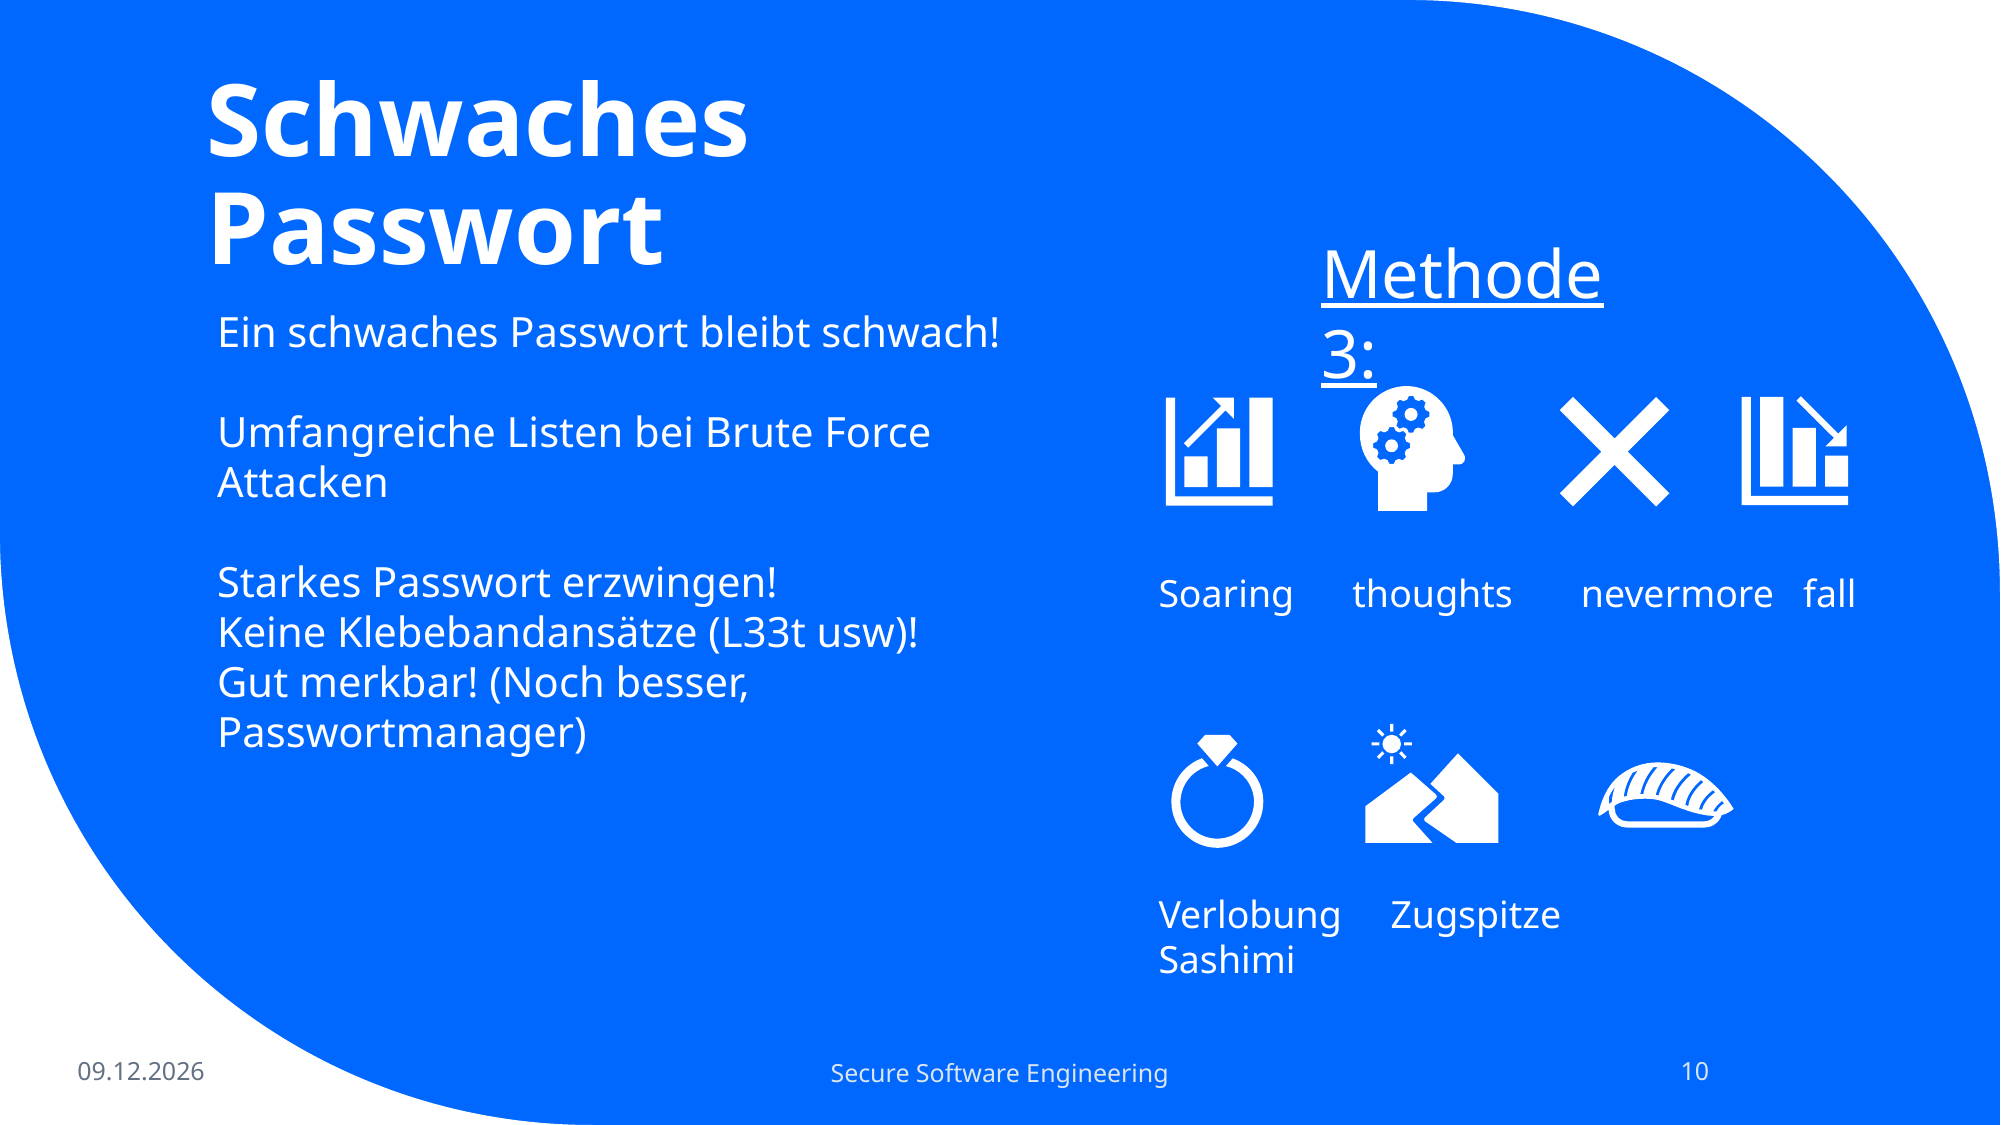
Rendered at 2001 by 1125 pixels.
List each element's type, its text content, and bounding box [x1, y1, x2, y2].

text_box 27.07.2022 [62, 1042, 342, 1103]
picture [1356, 709, 1507, 860]
picture [1590, 721, 1741, 872]
text_box Verlobung Zugspitze Sashimi [1143, 883, 1776, 945]
picture [1337, 376, 1488, 527]
picture [1142, 716, 1293, 867]
picture [1143, 376, 1294, 527]
picture [1720, 376, 1871, 527]
picture [1539, 376, 1690, 527]
text_box Ein schwaches Passwort bleibt schwach! Umfangreiche Listen bei Brute Force Attacken Starkes Passwort erzwingen! Keine Klebebandansätze (L33t usw)! Gut merkbar! (Noch besser, Passwortmanager) [202, 297, 1028, 869]
text_box Secure Software Engineering [662, 1042, 1338, 1103]
title Schwaches Passwort [191, 62, 1144, 280]
text_box Soaring thoughts nevermore fall [1143, 562, 1898, 624]
text_box 10 [1665, 1042, 1938, 1103]
text_box Methode 3: [1306, 224, 1675, 320]
